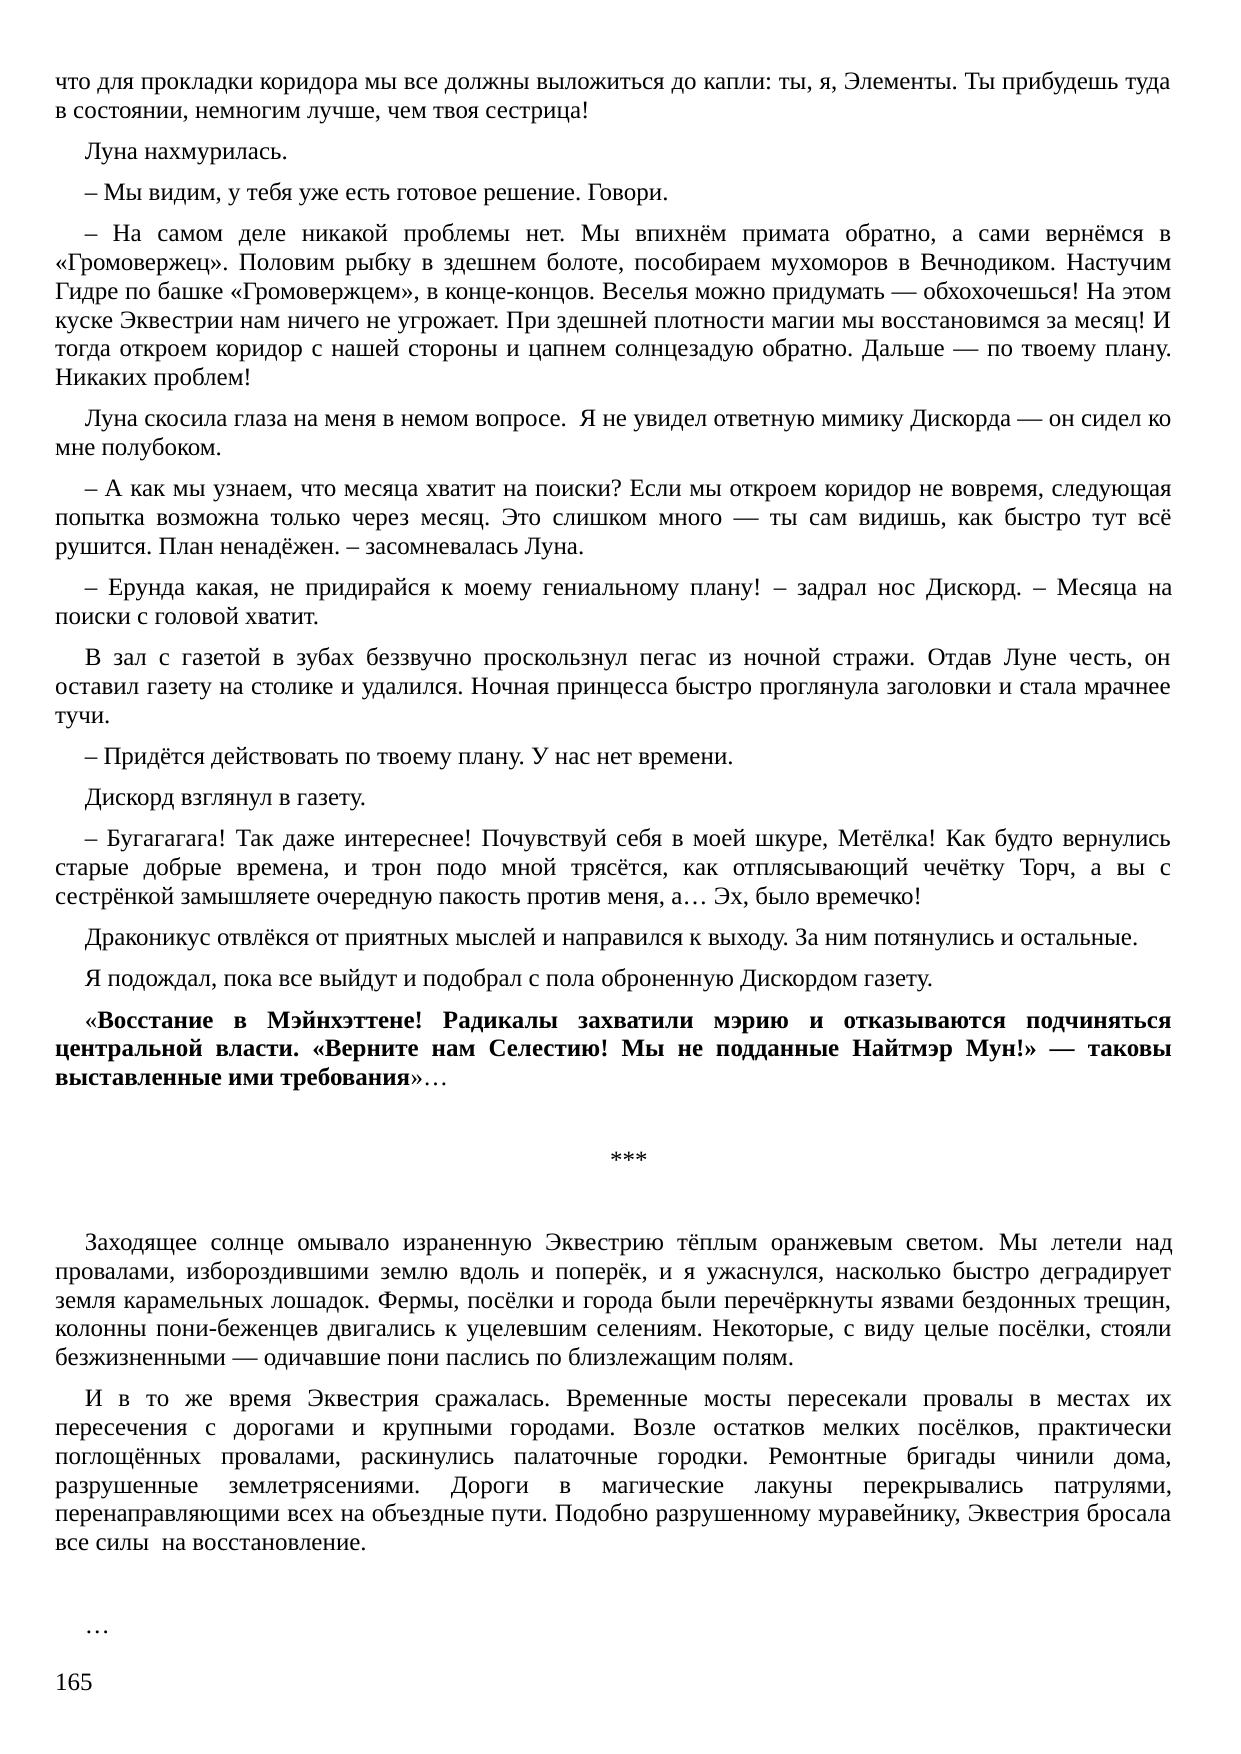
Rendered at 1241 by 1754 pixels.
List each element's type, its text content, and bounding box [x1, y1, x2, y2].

text – Ерунда какая, не придирайся к моему гениальному плану! – задрал нос Дискорд. – Месяца на поиски с головой хватит. [55, 572, 1173, 630]
text – Бугагагага! Так даже интереснее! Почувствуй себя в моей шкуре, Метёлка! Как будто вернулись старые добрые времена, и трон подо мной трясётся, как отплясывающий чечётку Торч, а вы с сестрёнкой замышляете очередную пакость против меня, а… Эх, было времечко! [55, 823, 1173, 910]
text – Придётся действовать по твоему плану. У нас нет времени. [55, 741, 1173, 770]
text Я подождал, пока все выйдут и подобрал с пола оброненную Дискордом газету. [55, 963, 1173, 992]
text И в то же время Эквестрия сражалась. Временные мосты пересекали провалы в местах их пересечения с дорогами и крупными городами. Возле остатков мелких посёлков, практически поглощённых провалами, раскинулись палаточные городки. Ремонтные бригады чинили дома, разрушенные землетрясениями. Дороги в магические лакуны перекрывались патрулями, перенаправляющими всех на объездные пути. Подобно разрушенному муравейнику, Эквестрия бросала все силы на восстановление. [55, 1383, 1173, 1556]
text Драконикус отвлёкся от приятных мыслей и направился к выходу. За ним потянулись и остальные. [55, 922, 1173, 951]
text В зал с газетой в зубах беззвучно проскользнул пегас из ночной стражи. Отдав Луне честь, он оставил газету на столике и удалился. Ночная принцесса быстро проглянула заголовки и стала мрачнее тучи. [55, 642, 1173, 728]
text Луна нахмурилась. [55, 136, 1173, 165]
text «Восстание в Мэйнхэттене! Радикалы захватили мэрию и отказываются подчиняться центральной власти. «Верните нам Селестию! Мы не подданные Найтмэр Мун!» — таковы выставленные ими требования»… [55, 1005, 1173, 1091]
text – Мы видим, у тебя уже есть готовое решение. Говори. [55, 177, 1173, 206]
text Заходящее солнце омывало израненную Эквестрию тёплым оранжевым светом. Мы летели над провалами, избороздившими землю вдоль и поперёк, и я ужаснулся, насколько быстро деградирует земля карамельных лошадок. Фермы, посёлки и города были перечёркнуты язвами бездонных трещин, колонны пони-беженцев двигались к уцелевшим селениям. Некоторые, с виду целые посёлки, стояли безжизненными — одичавшие пони паслись по близлежащим полям. [55, 1227, 1173, 1371]
text Луна скосила глаза на меня в немом вопросе. Я не увидел ответную мимику Дискорда — он сидел ко мне полубоком. [55, 403, 1173, 461]
text Дискорд взглянул в газету. [55, 782, 1173, 811]
text … [55, 1610, 1173, 1638]
text – На самом деле никакой проблемы нет. Мы впихнём примата обратно, а сами вернёмся в «Громовержец». Половим рыбку в здешнем болоте, пособираем мухоморов в Вечнодиком. Настучим Гидре по башке «Громовержцем», в конце-концов. Веселья можно придумать — обхохочешься! На этом куске Эквестрии нам ничего не угрожает. При здешней плотности магии мы восстановимся за месяц! И тогда откроем коридор с нашей стороны и цапнем солнцезадую обратно. Дальше — по твоему плану. Никаких проблем! [55, 218, 1173, 391]
text что для прокладки коридора мы все должны выложиться до капли: ты, я, Элементы. Ты прибудешь туда в состоянии, немногим лучше, чем твоя сестрица! [55, 66, 1173, 123]
text *** [55, 1145, 1173, 1173]
text – А как мы узнаем, что месяца хватит на поиски? Если мы откроем коридор не вовремя, следующая попытка возможна только через месяц. Это слишком много — ты сам видишь, как быстро тут всё рушится. План ненадёжен. – засомневалась Луна. [55, 473, 1173, 560]
